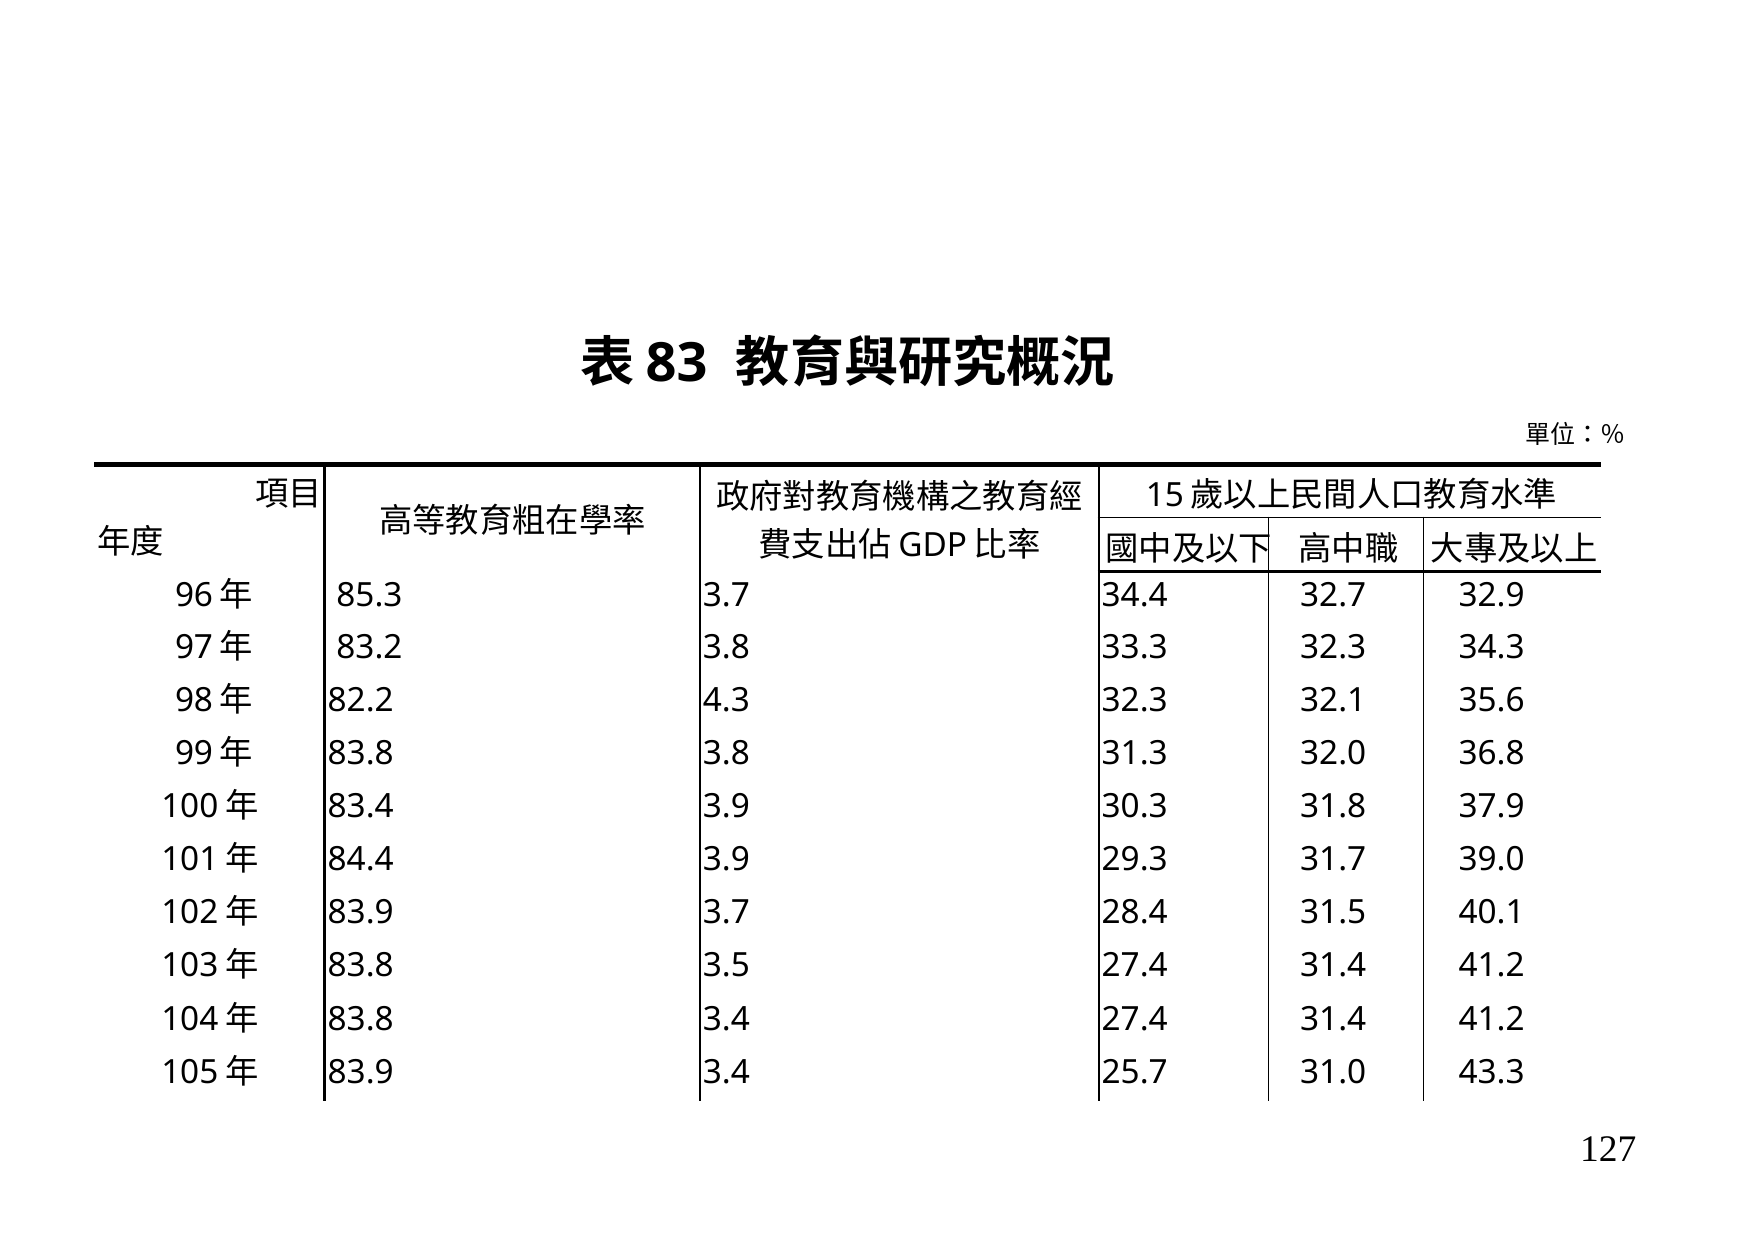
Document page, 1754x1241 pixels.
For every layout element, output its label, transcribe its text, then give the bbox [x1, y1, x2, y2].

table_cell 98年 [94, 676, 323, 729]
table_cell 27.4 [1100, 995, 1268, 1048]
table_cell 102年 [94, 888, 323, 941]
table_header 政府對教育機構之教育經費支出佔GDP比率 [701, 467, 1098, 569]
table_cell 3.5 [701, 941, 1098, 994]
table_cell 27.4 [1100, 941, 1268, 994]
table_cell 33.3 [1100, 623, 1268, 676]
table_cell 28.4 [1100, 888, 1268, 941]
table_cell 41.2 [1424, 941, 1601, 994]
table_cell 83.8 [326, 729, 699, 782]
table_cell 3.7 [701, 570, 1098, 623]
table_cell 31.8 [1269, 782, 1423, 835]
table_cell 82.2 [326, 676, 699, 729]
table_cell 34.3 [1424, 623, 1601, 676]
table_cell 41.2 [1424, 995, 1601, 1048]
table_cell 3.9 [701, 782, 1098, 835]
table_header 項目 年度 [94, 467, 323, 569]
table_cell 32.0 [1269, 729, 1423, 782]
table_cell 103年 [94, 941, 323, 994]
table_cell 83.2 [326, 623, 699, 676]
table_cell 83.4 [326, 782, 699, 835]
table_cell 99年 [94, 729, 323, 782]
table_cell 30.3 [1100, 782, 1268, 835]
table_cell 83.9 [326, 1048, 699, 1101]
table_cell 83.8 [326, 995, 699, 1048]
table_cell 31.5 [1269, 888, 1423, 941]
table_cell 101年 [94, 835, 323, 888]
table_cell 國中及以下 [1100, 518, 1268, 569]
table_cell 32.1 [1269, 676, 1423, 729]
table_cell 29.3 [1100, 835, 1268, 888]
table_cell 39.0 [1424, 835, 1601, 888]
table_cell 40.1 [1424, 888, 1601, 941]
table_cell 104年 [94, 995, 323, 1048]
table_cell 32.3 [1269, 623, 1423, 676]
table_cell 100年 [94, 782, 323, 835]
table_cell 25.7 [1100, 1048, 1268, 1101]
table_cell 3.8 [701, 623, 1098, 676]
table_cell 37.9 [1424, 782, 1601, 835]
table_cell 31.0 [1269, 1048, 1423, 1101]
table_cell 4.3 [701, 676, 1098, 729]
subtitle 表83 教育與研究概況 [59, 302, 1636, 414]
table_cell 32.3 [1100, 676, 1268, 729]
table_cell 34.4 [1100, 573, 1268, 623]
table_cell 32.9 [1424, 573, 1601, 623]
table_cell 84.4 [326, 835, 699, 888]
table_cell 36.8 [1424, 729, 1601, 782]
table_cell 31.7 [1269, 835, 1423, 888]
table_cell 96年 [94, 570, 323, 623]
table_header 高等教育粗在學率 [326, 467, 699, 569]
table_cell 31.4 [1269, 995, 1423, 1048]
table_cell 85.3 [326, 570, 699, 623]
table_cell 83.9 [326, 888, 699, 941]
table_cell 31.3 [1100, 729, 1268, 782]
table_cell 大專及以上 [1424, 518, 1601, 569]
text 單位：％ [59, 414, 1624, 451]
table_cell 高中職 [1269, 518, 1423, 569]
table_cell 32.7 [1269, 573, 1423, 623]
table_header 15歲以上民間人口教育水準 [1100, 467, 1601, 517]
table_cell 3.4 [701, 1048, 1098, 1101]
table_cell 43.3 [1424, 1048, 1601, 1101]
table_cell 31.4 [1269, 941, 1423, 994]
table_cell 105年 [94, 1048, 323, 1101]
table_cell 97年 [94, 623, 323, 676]
table_cell 3.9 [701, 835, 1098, 888]
table_cell 3.4 [701, 995, 1098, 1048]
table_cell 35.6 [1424, 676, 1601, 729]
table_cell 83.8 [326, 941, 699, 994]
table_cell 3.8 [701, 729, 1098, 782]
table_cell 3.7 [701, 888, 1098, 941]
